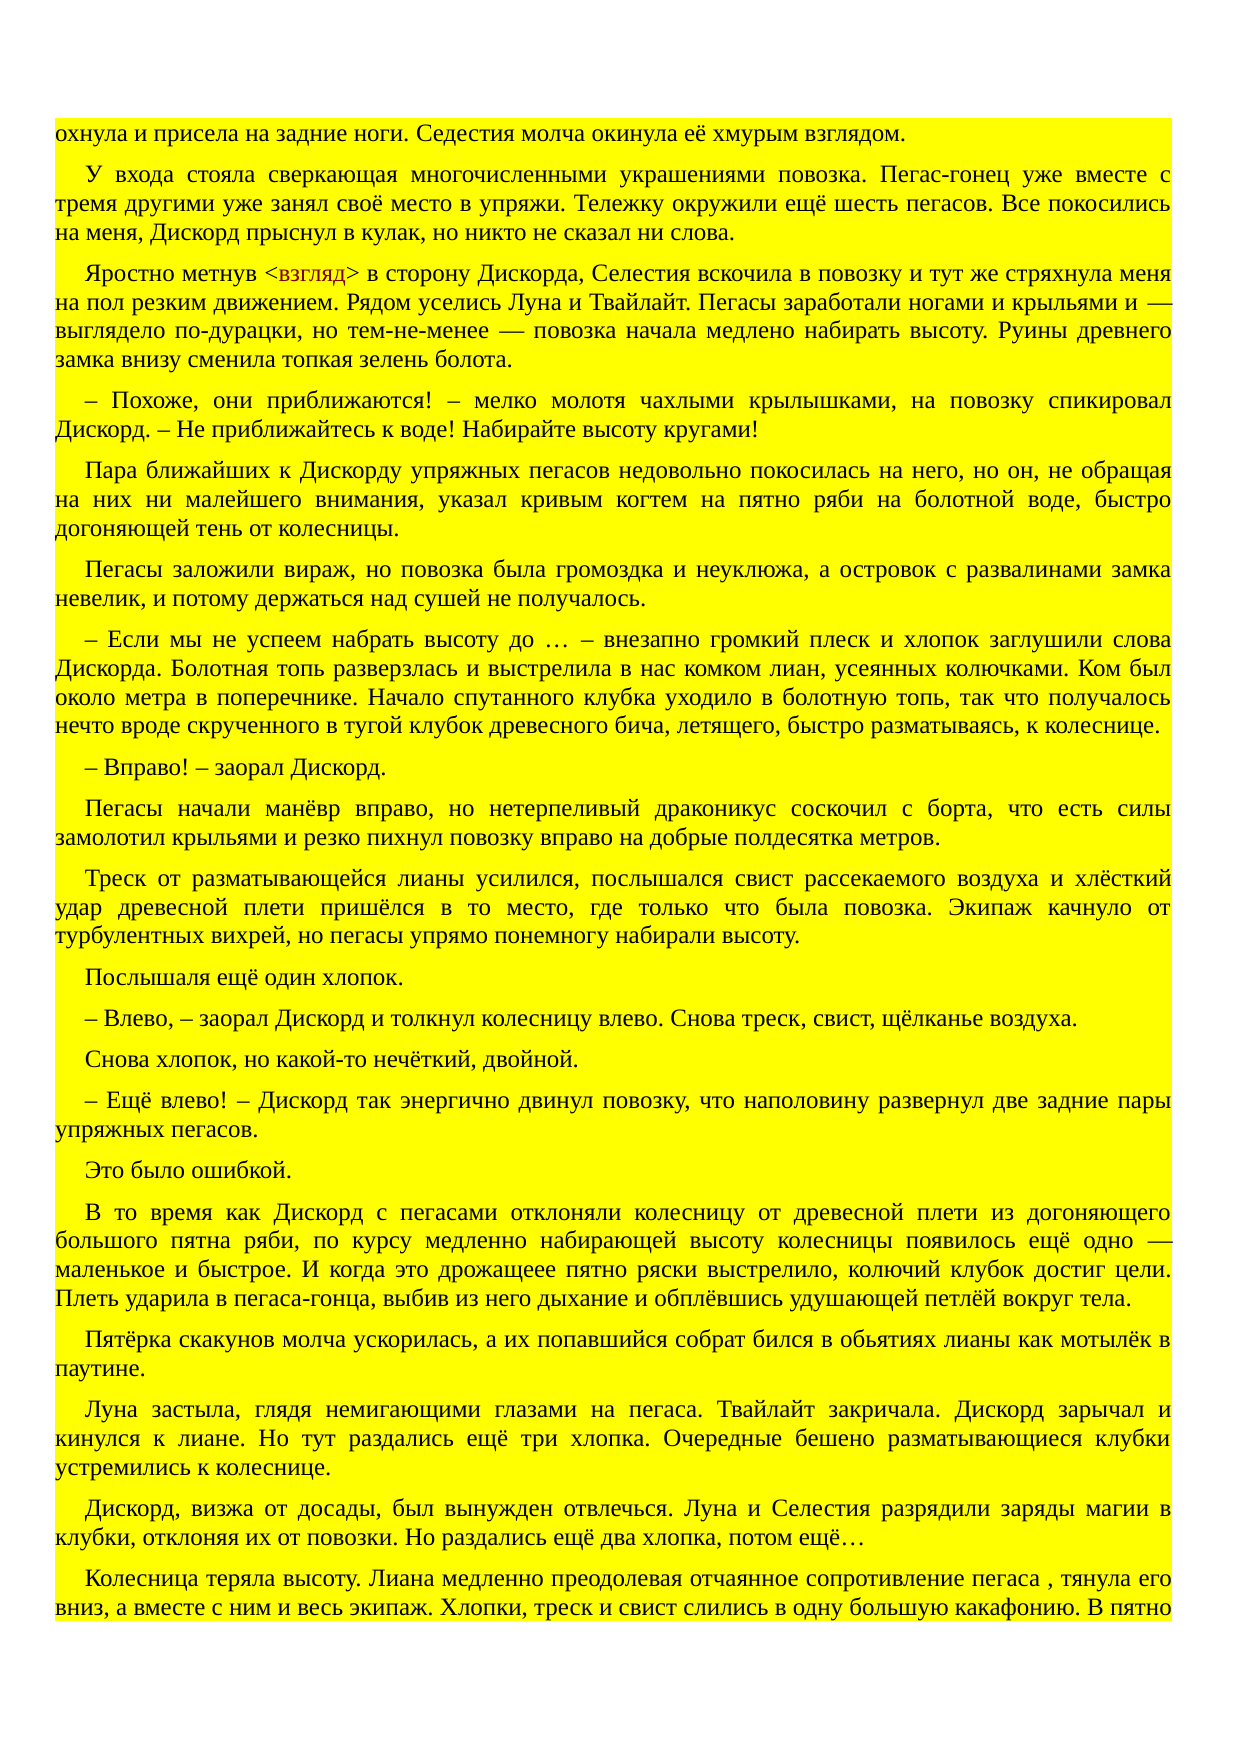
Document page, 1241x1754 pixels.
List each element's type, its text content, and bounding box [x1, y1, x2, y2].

text Луна застыла, глядя немигающими глазами на пегаса. Твайлайт закричала. Дискорд зарычал и кинулся к лиане. Но тут раздались ещё три хлопка. Очередные бешено разматывающиеся клубки устремились к колеснице. [55, 1394, 1172, 1481]
text Послышаля ещё один хлопок. [55, 962, 1172, 991]
text Пегасы заложили вираж, но повозка была громоздка и неуклюжа, а островок с развалинами замка невелик, и потому держаться над сушей не получалось. [55, 554, 1172, 612]
text Колесница теряла высоту. Лиана медленно преодолевая отчаянное сопротивление пегаса , тянула его вниз, а вместе с ним и весь экипаж. Хлопки, треск и свист слились в одну большую какафонию. В пятно [55, 1563, 1172, 1621]
text Это было ошибкой. [55, 1156, 1172, 1184]
text Снова хлопок, но какой-то нечёткий, двойной. [55, 1044, 1172, 1073]
text У входа стояла сверкающая многочисленными украшениями повозка. Пегас-гонец уже вместе с тремя другими уже занял своё место в упряжи. Тележку окружили ещё шесть пегасов. Все покосились на меня, Дискорд прыснул в кулак, но никто не сказал ни слова. [55, 159, 1172, 246]
text Дискорд, визжа от досады, был вынужден отвлечься. Луна и Селестия разрядили заряды магии в клубки, отклоняя их от повозки. Но раздались ещё два хлопка, потом ещё… [55, 1493, 1172, 1551]
text Яростно метнув <взгляд> в сторону Дискорда, Селестия вскочила в повозку и тут же стряхнула меня на пол резким движением. Рядом уселись Луна и Твайлайт. Пегасы заработали ногами и крыльями и — выглядело по-дурацки, но тем-не-менее — повозка начала медлено набирать высоту. Руины древнего замка внизу сменила топкая зелень болота. [55, 258, 1172, 373]
text – Вправо! – заорал Дискорд. [55, 752, 1172, 781]
text – Влево, – заорал Дискорд и толкнул колесницу влево. Снова треск, свист, щёлканье воздуха. [55, 1003, 1172, 1032]
text – Похоже, они приближаются! – мелко молотя чахлыми крылышками, на повозку спикировал Дискорд. – Не приближайтесь к воде! Набирайте высоту кругами! [55, 386, 1172, 443]
text Пегасы начали манёвр вправо, но нетерпеливый драконикус соскочил с борта, что есть силы замолотил крыльями и резко пихнул повозку вправо на добрые полдесятка метров. [55, 793, 1172, 851]
text – Если мы не успеем набрать высоту до … – внезапно громкий плеск и хлопок заглушили слова Дискорда. Болотная топь разверзлась и выстрелила в нас комком лиан, усеянных колючками. Ком был около метра в поперечнике. Начало спутанного клубка уходило в болотную топь, так что получалось нечто вроде скрученного в тугой клубок древесного бича, летящего, быстро разматываясь, к колеснице. [55, 624, 1172, 739]
text охнула и присела на задние ноги. Седестия молча окинула её хмурым взглядом. [55, 118, 1172, 147]
text – Ещё влево! – Дискорд так энергично двинул повозку, что наполовину развернул две задние пары упряжных пегасов. [55, 1086, 1172, 1143]
text Пятёрка скакунов молча ускорилась, а их попавшийся собрат бился в обьятиях лианы как мотылёк в паутине. [55, 1324, 1172, 1382]
text Пара ближайших к Дискорду упряжных пегасов недовольно покосилась на него, но он, не обращая на них ни малейшего внимания, указал кривым когтем на пятно ряби на болотной воде, быстро догоняющей тень от колесницы. [55, 456, 1172, 542]
text Треск от разматывающейся лианы усилился, послышался свист рассекаемого воздуха и хлёсткий удар древесной плети пришёлся в то место, где только что была повозка. Экипаж качнуло от турбулентных вихрей, но пегасы упрямо понемногу набирали высоту. [55, 863, 1172, 949]
text В то время как Дискорд с пегасами отклоняли колесницу от древесной плети из догоняющего большого пятна ряби, по курсу медленно набирающей высоту колесницы появилось ещё одно — маленькое и быстрое. И когда это дрожащеее пятно ряски выстрелило, колючий клубок достиг цели. Плеть ударила в пегаса-гонца, выбив из него дыхание и обплёвшись удушающей петлёй вокруг тела. [55, 1197, 1172, 1312]
